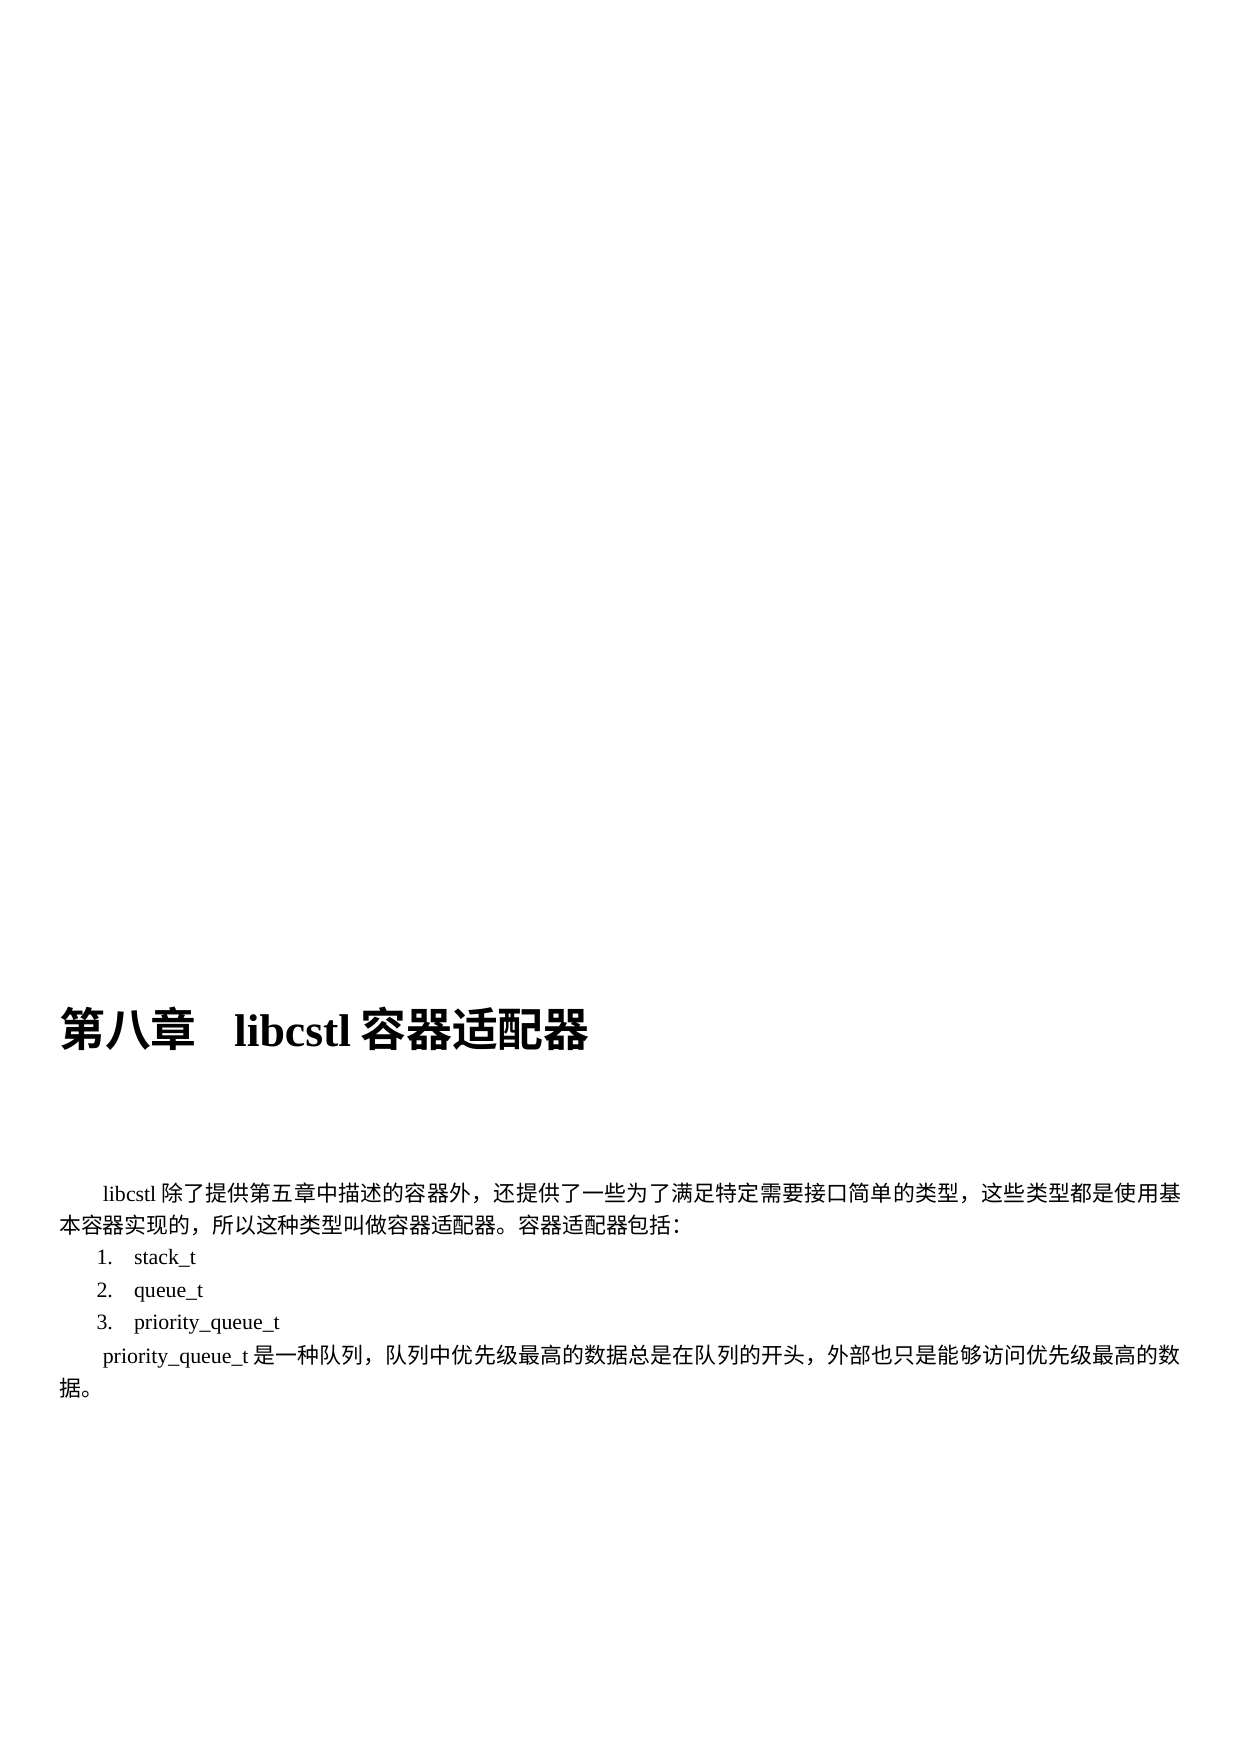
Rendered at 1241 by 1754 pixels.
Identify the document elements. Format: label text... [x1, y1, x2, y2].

text libcstl除了提供第五章中描述的容器外，还提供了一些为了满足特定需要接口简单的类型，这些类型都是使用基本容器实现的，所以这种类型叫做容器适配器。容器适配器包括： [59, 1176, 1181, 1241]
list priority_queue_t [96, 1306, 1181, 1338]
text priority_queue_t是一种队列，队列中优先级最高的数据总是在队列的开头，外部也只是能够访问优先级最高的数据。 [59, 1338, 1181, 1403]
list queue_t [96, 1273, 1181, 1306]
subtitle libcstl容器适配器 [59, 977, 1181, 1075]
list stack_t [96, 1241, 1181, 1273]
